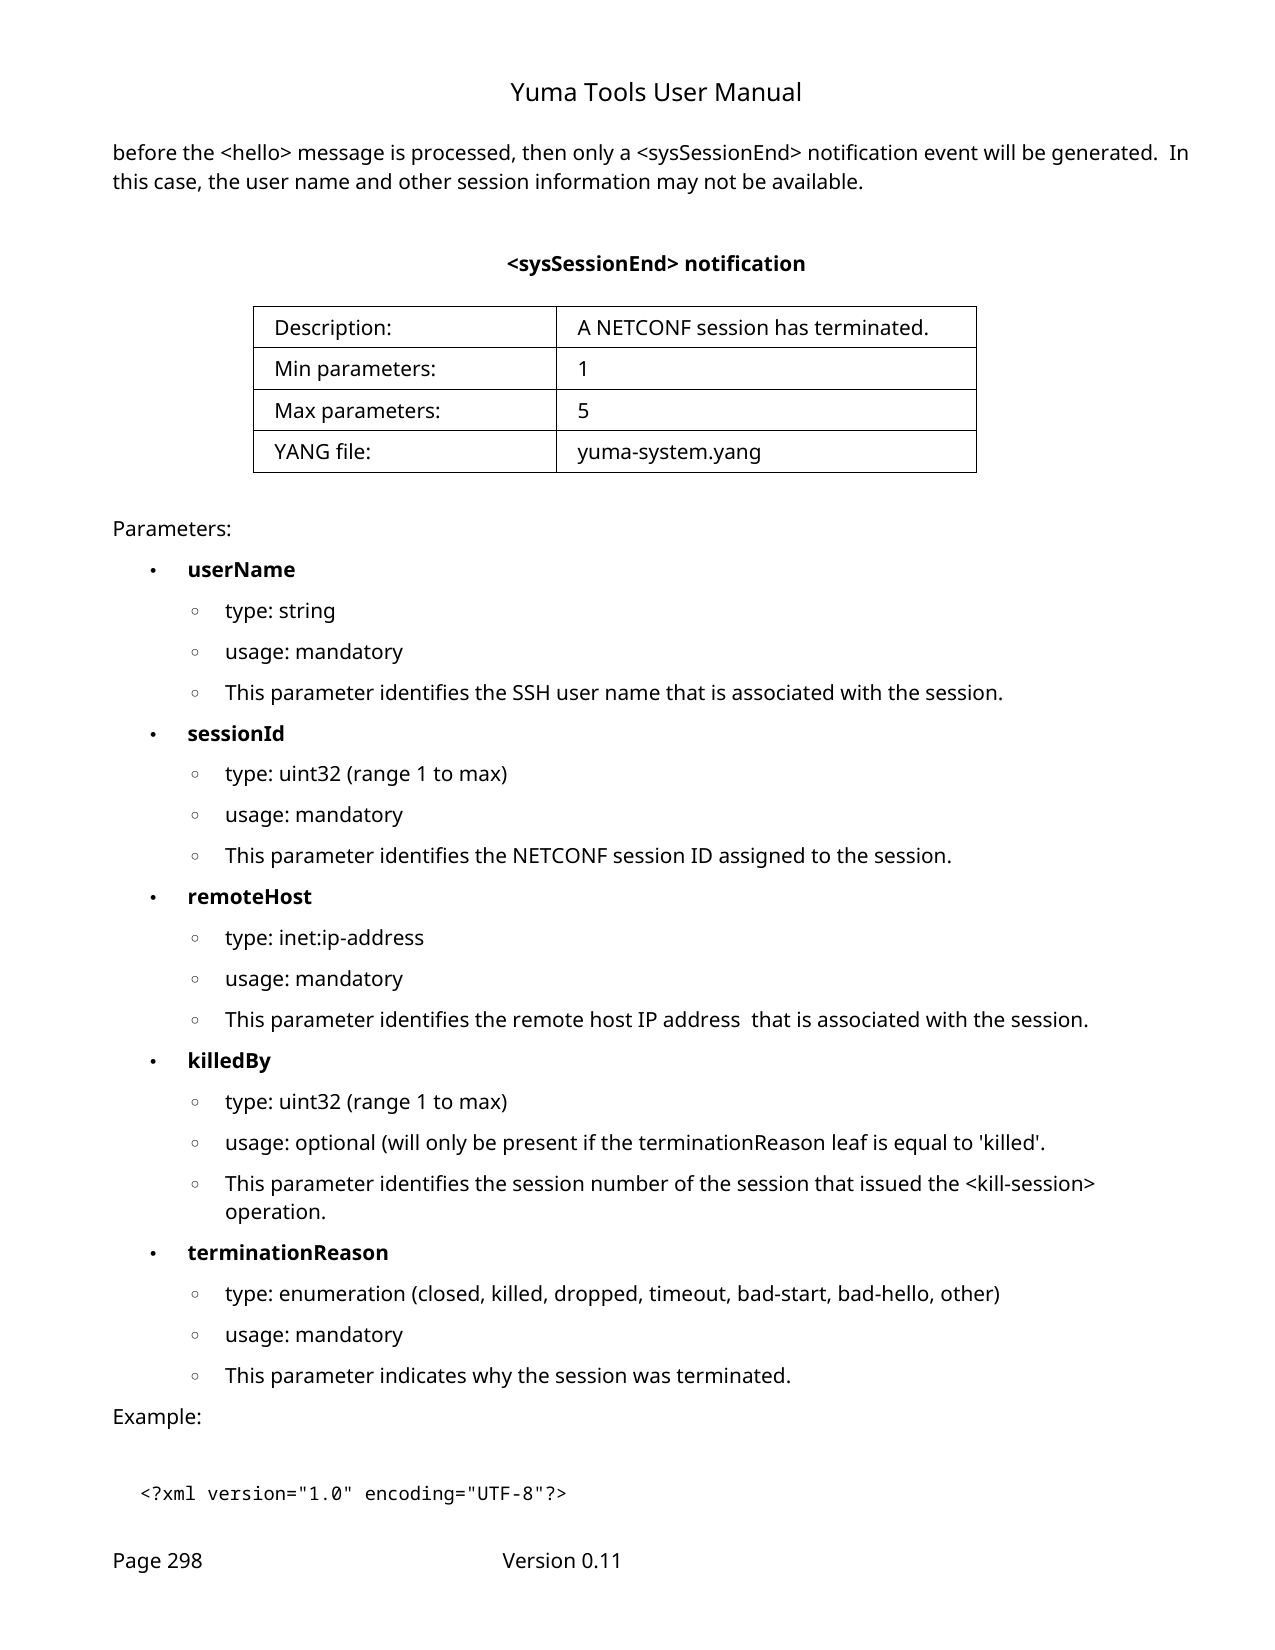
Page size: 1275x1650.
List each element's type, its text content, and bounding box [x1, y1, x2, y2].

list This parameter identifies the SSH user name that is associated with the session. [187, 678, 1200, 706]
list usage: mandatory [187, 964, 1200, 993]
list type: inet:ip-address [187, 923, 1200, 952]
list This parameter indicates why the session was terminated. [187, 1361, 1200, 1389]
text Parameters: [112, 514, 1200, 542]
text before the <hello> message is processed, then only a <sysSessionEnd> notification event will be generated. In this case, the user name and other session information may not be available. [112, 138, 1200, 195]
list usage: optional (will only be present if the terminationReason leaf is equal to 'killed'. [187, 1128, 1200, 1156]
table_header A NETCONF session has terminated. [557, 307, 976, 347]
list terminationReason [150, 1238, 1200, 1267]
table_cell yuma-system.yang [557, 431, 976, 472]
subtitle <sysSessionEnd> notification [127, 249, 1185, 277]
list type: uint32 (range 1 to max) [187, 759, 1200, 788]
text <?xml version="1.0" encoding="UTF-8"?> [139, 1481, 1200, 1506]
list killedBy [150, 1046, 1200, 1074]
list This parameter identifies the session number of the session that issued the <kill-session> operation. [187, 1169, 1200, 1226]
list sessionId [150, 719, 1200, 747]
table_cell Min parameters: [254, 348, 556, 389]
list type: uint32 (range 1 to max) [187, 1087, 1200, 1116]
table_cell YANG file: [254, 431, 556, 472]
list type: enumeration (closed, killed, dropped, timeout, bad-start, bad-hello, other) [187, 1279, 1200, 1308]
text Example: [112, 1402, 1200, 1431]
list usage: mandatory [187, 801, 1200, 829]
list usage: mandatory [187, 637, 1200, 665]
list type: string [187, 596, 1200, 624]
list This parameter identifies the remote host IP address that is associated with the session. [187, 1005, 1200, 1034]
list remoteHost [150, 882, 1200, 911]
table_cell 1 [557, 348, 976, 389]
table_header Description: [254, 307, 556, 347]
table_cell Max parameters: [254, 390, 556, 430]
table_cell 5 [557, 390, 976, 430]
list This parameter identifies the NETCONF session ID assigned to the session. [187, 841, 1200, 870]
list usage: mandatory [187, 1320, 1200, 1349]
list userName [150, 555, 1200, 583]
